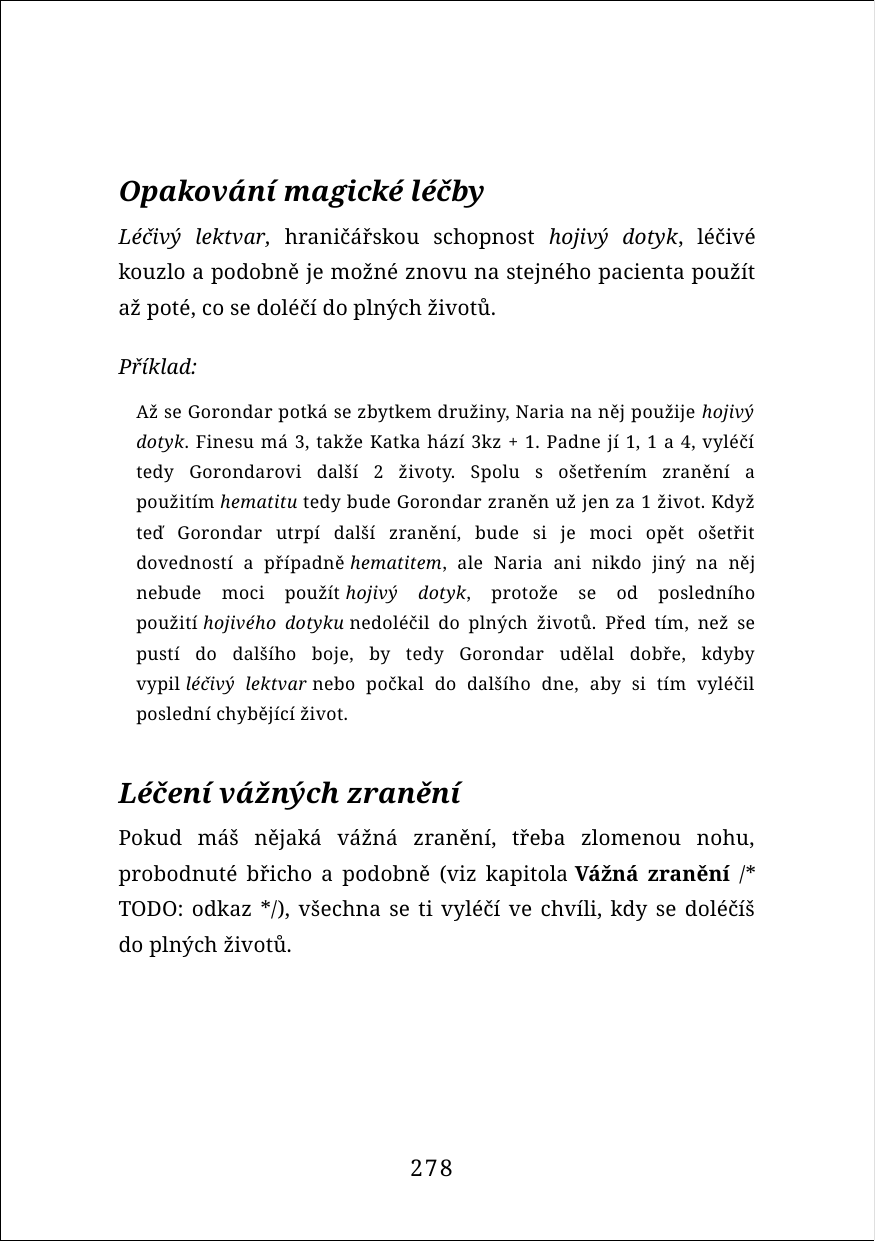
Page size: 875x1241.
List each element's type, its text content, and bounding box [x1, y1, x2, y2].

text Léčivý lektvar, hraničářskou schopnost hojivý dotyk, léčivé kouzlo a podobně je možné znovu na stejného pacienta použít až poté, co se doléčí do plných životů. [118, 222, 756, 321]
subtitle Léčení vážných zranění [118, 773, 756, 811]
subtitle Opakování magické léčby [118, 172, 756, 210]
text Až se Gorondar potká se zbytkem družiny, Naria na něj použije hojivý dotyk. Finesu má 3, takže Katka hází 3kz + 1. Padne jí 1, 1 a 4, vyléčí tedy Gorondarovi další 2 životy. Spolu s ošetřením zranění a použitím hematitu tedy bude Gorondar zraněn už jen za 1 život. Když teď Gorondar utrpí další zranění, bude si je moci opět ošetřit dovedností a případně hematitem, ale Naria ani nikdo jiný na něj nebude moci použít hojivý dotyk, protože se od posledního použití hojivého dotyku nedoléčil do plných životů. Před tím, než se pustí do dalšího boje, by tedy Gorondar udělal dobře, kdyby vypil léčivý lektvar nebo počkal do dalšího dne, aby si tím vyléčil poslední chybějící život. [136, 399, 756, 726]
text Pokud máš nějaká vážná zranění, třeba zlomenou nohu, probodnuté břicho a podobně (viz kapitola Vážná zranění /* TODO: odkaz */), všechna se ti vyléčí ve chvíli, kdy se doléčíš do plných životů. [118, 823, 756, 958]
text Příklad: [118, 352, 756, 381]
